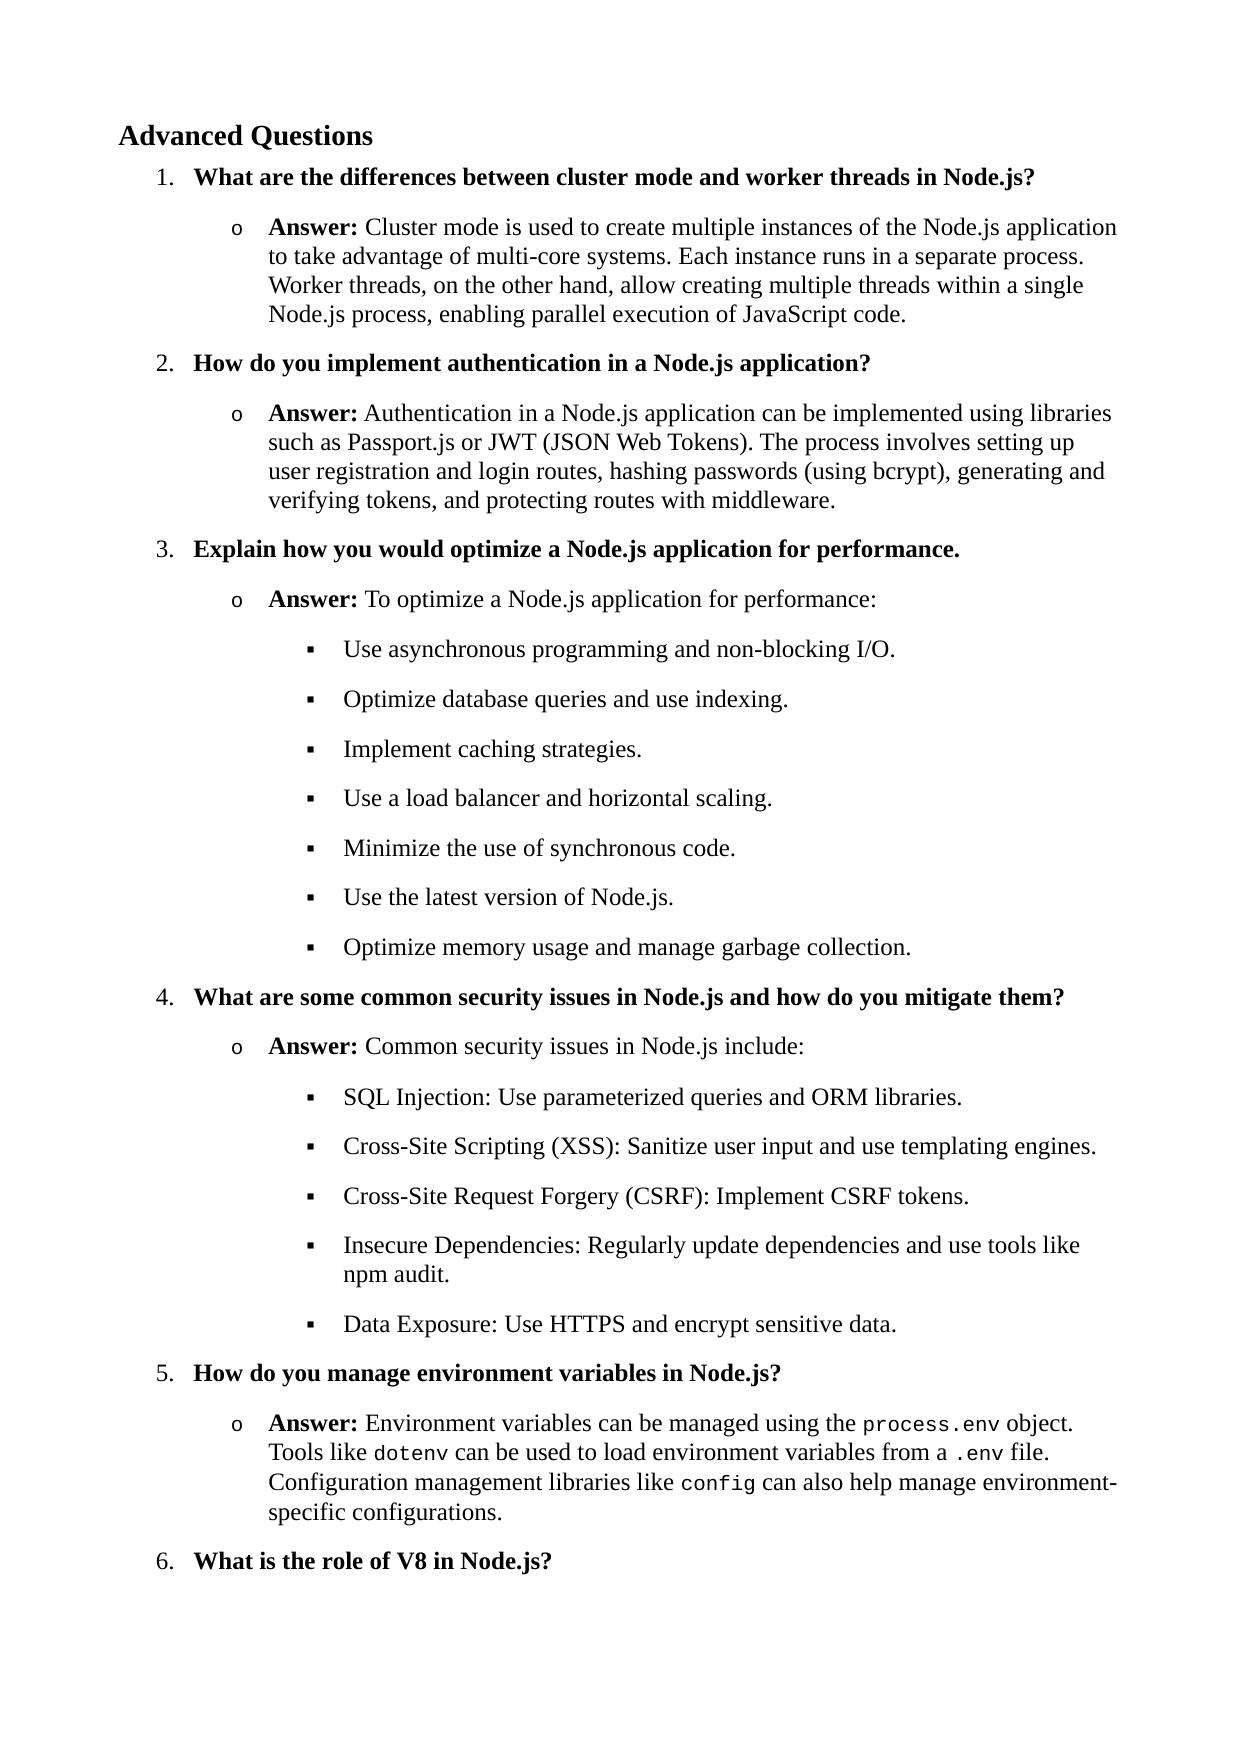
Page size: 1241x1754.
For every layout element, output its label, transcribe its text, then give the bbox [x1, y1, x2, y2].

list Insecure Dependencies: Regularly update dependencies and use tools like npm audit. [306, 1230, 1122, 1288]
list Optimize memory usage and manage garbage collection. [306, 932, 1122, 961]
list Cross-Site Scripting (XSS): Sanitize user input and use templating engines. [306, 1131, 1122, 1160]
list Answer: Environment variables can be managed using the process.env object. Tools like dotenv can be used to load environment variables from a .env file. Configuration management libraries like config can also help manage environment-specific configurations. [231, 1408, 1122, 1525]
list Answer: Cluster mode is used to create multiple instances of the Node.js application to take advantage of multi-core systems. Each instance runs in a separate process. Worker threads, on the other hand, allow creating multiple threads within a single Node.js process, enabling parallel execution of JavaScript code. [231, 212, 1122, 327]
list Use a load balancer and horizontal scaling. [306, 783, 1122, 812]
list SQL Injection: Use parameterized queries and ORM libraries. [306, 1082, 1122, 1110]
list Use asynchronous programming and non-blocking I/O. [306, 634, 1122, 663]
list Use the latest version of Node.js. [306, 882, 1122, 911]
list Data Exposure: Use HTTPS and encrypt sensitive data. [306, 1309, 1122, 1337]
list Implement caching strategies. [306, 734, 1122, 762]
subtitle Advanced Questions [118, 118, 1122, 152]
list What are the differences between cluster mode and worker threads in Node.js? [156, 162, 1122, 191]
list Answer: Common security issues in Node.js include: [231, 1031, 1122, 1061]
list Explain how you would optimize a Node.js application for performance. [156, 534, 1122, 563]
list How do you implement authentication in a Node.js application? [156, 348, 1122, 377]
list What are some common security issues in Node.js and how do you mitigate them? [156, 982, 1122, 1010]
list Optimize database queries and use indexing. [306, 684, 1122, 713]
list Answer: To optimize a Node.js application for performance: [231, 584, 1122, 614]
list Answer: Authentication in a Node.js application can be implemented using libraries such as Passport.js or JWT (JSON Web Tokens). The process involves setting up user registration and login routes, hashing passwords (using bcrypt), generating and verifying tokens, and protecting routes with middleware. [231, 398, 1122, 514]
list Minimize the use of synchronous code. [306, 833, 1122, 862]
list What is the role of V8 in Node.js? [156, 1546, 1122, 1575]
list Cross-Site Request Forgery (CSRF): Implement CSRF tokens. [306, 1181, 1122, 1209]
list How do you manage environment variables in Node.js? [156, 1358, 1122, 1387]
